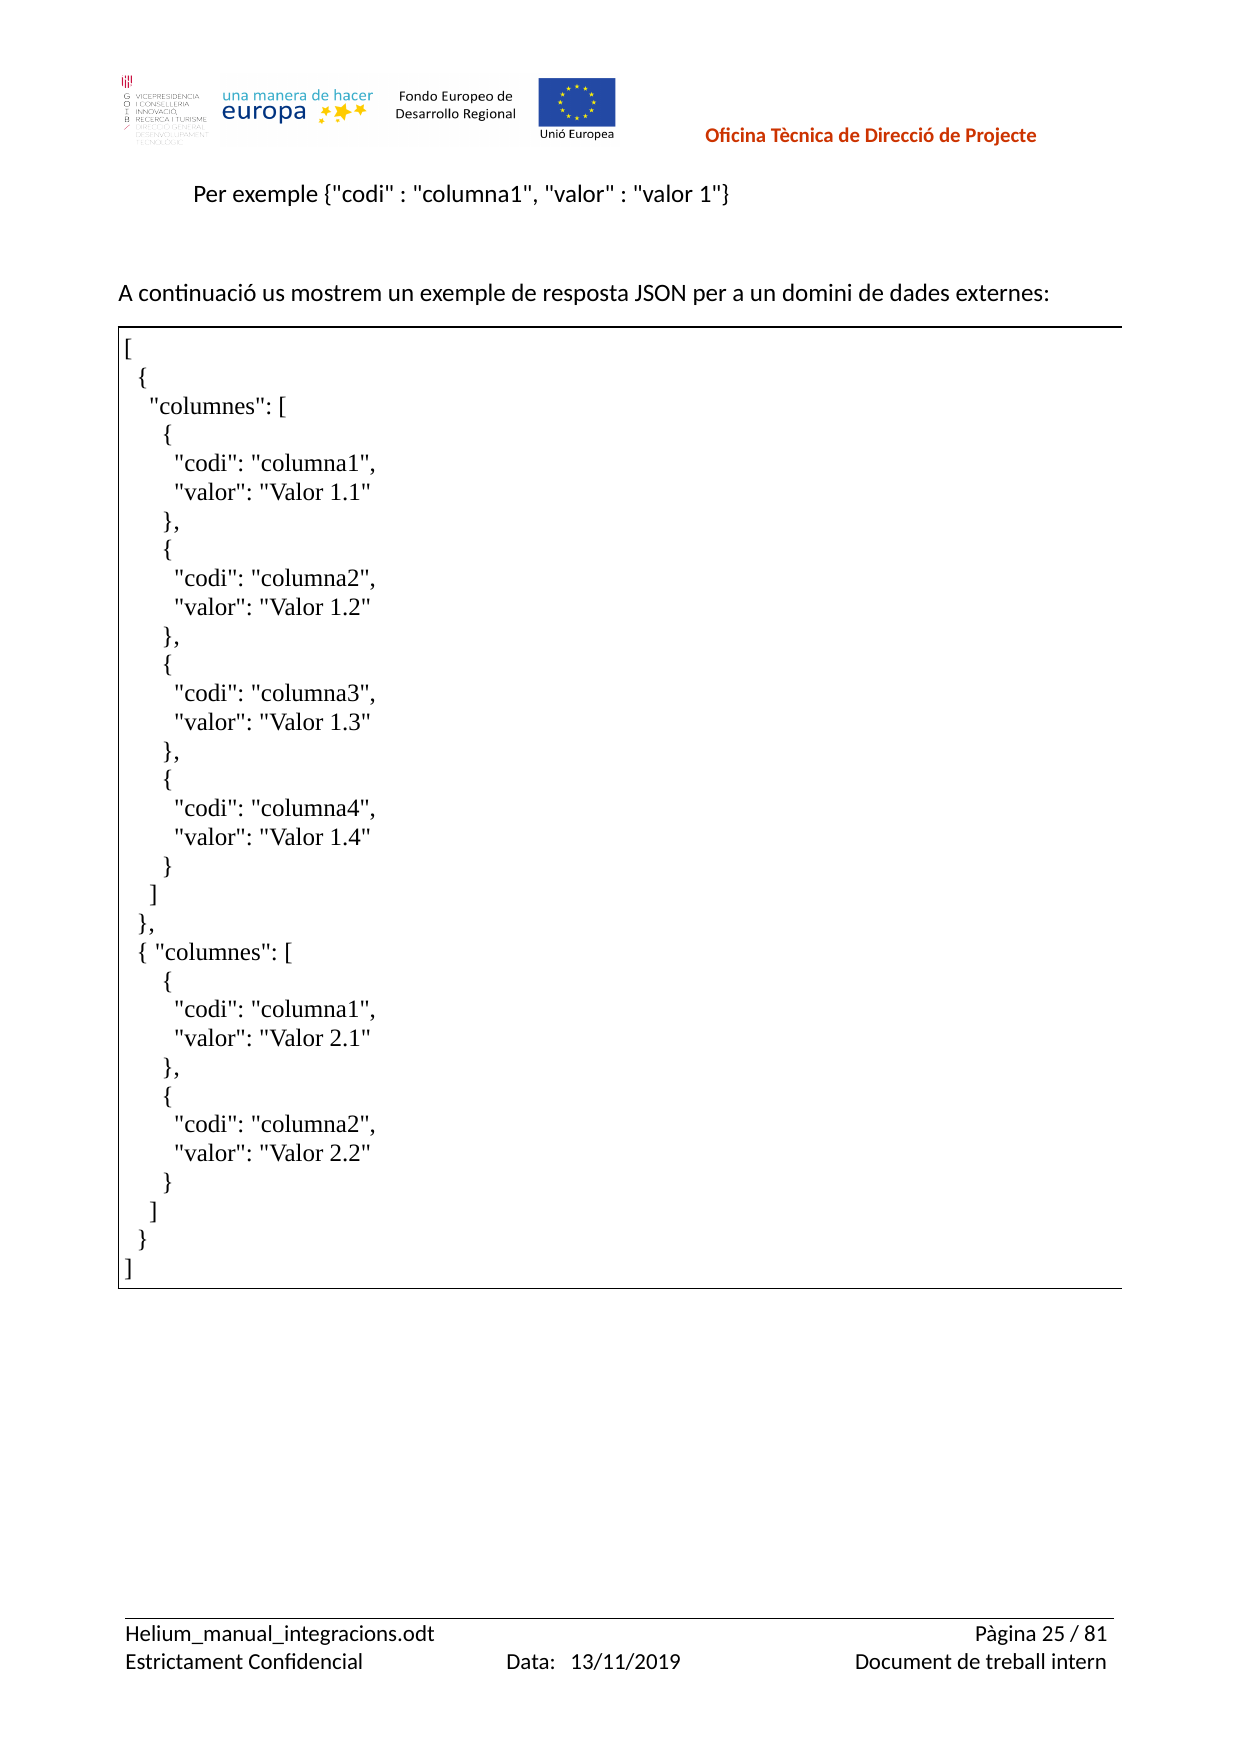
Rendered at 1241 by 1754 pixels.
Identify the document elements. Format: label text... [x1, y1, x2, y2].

table_header [ { "columnes": [ { "codi": "columna1", "valor": "Valor 1.1" }, { "codi": "columna2", "valor": "Valor 1.2" }, { "codi": "columna3", "valor": "Valor 1.3" }, { "codi": "columna4", "valor": "Valor 1.4" } ] }, { "columnes": [ { "codi": "columna1", "valor": "Valor 2.1" }, { "codi": "columna2", "valor": "Valor 2.2" } ] } ] [119, 328, 1122, 1288]
picture [219, 73, 621, 147]
text A continuació us mostrem un exemple de resposta JSON per a un domini de dades externes: [118, 277, 1122, 307]
text Per exemple {"codi" : "columna1", "valor" : "valor 1"} [118, 178, 1122, 208]
picture [118, 73, 213, 147]
